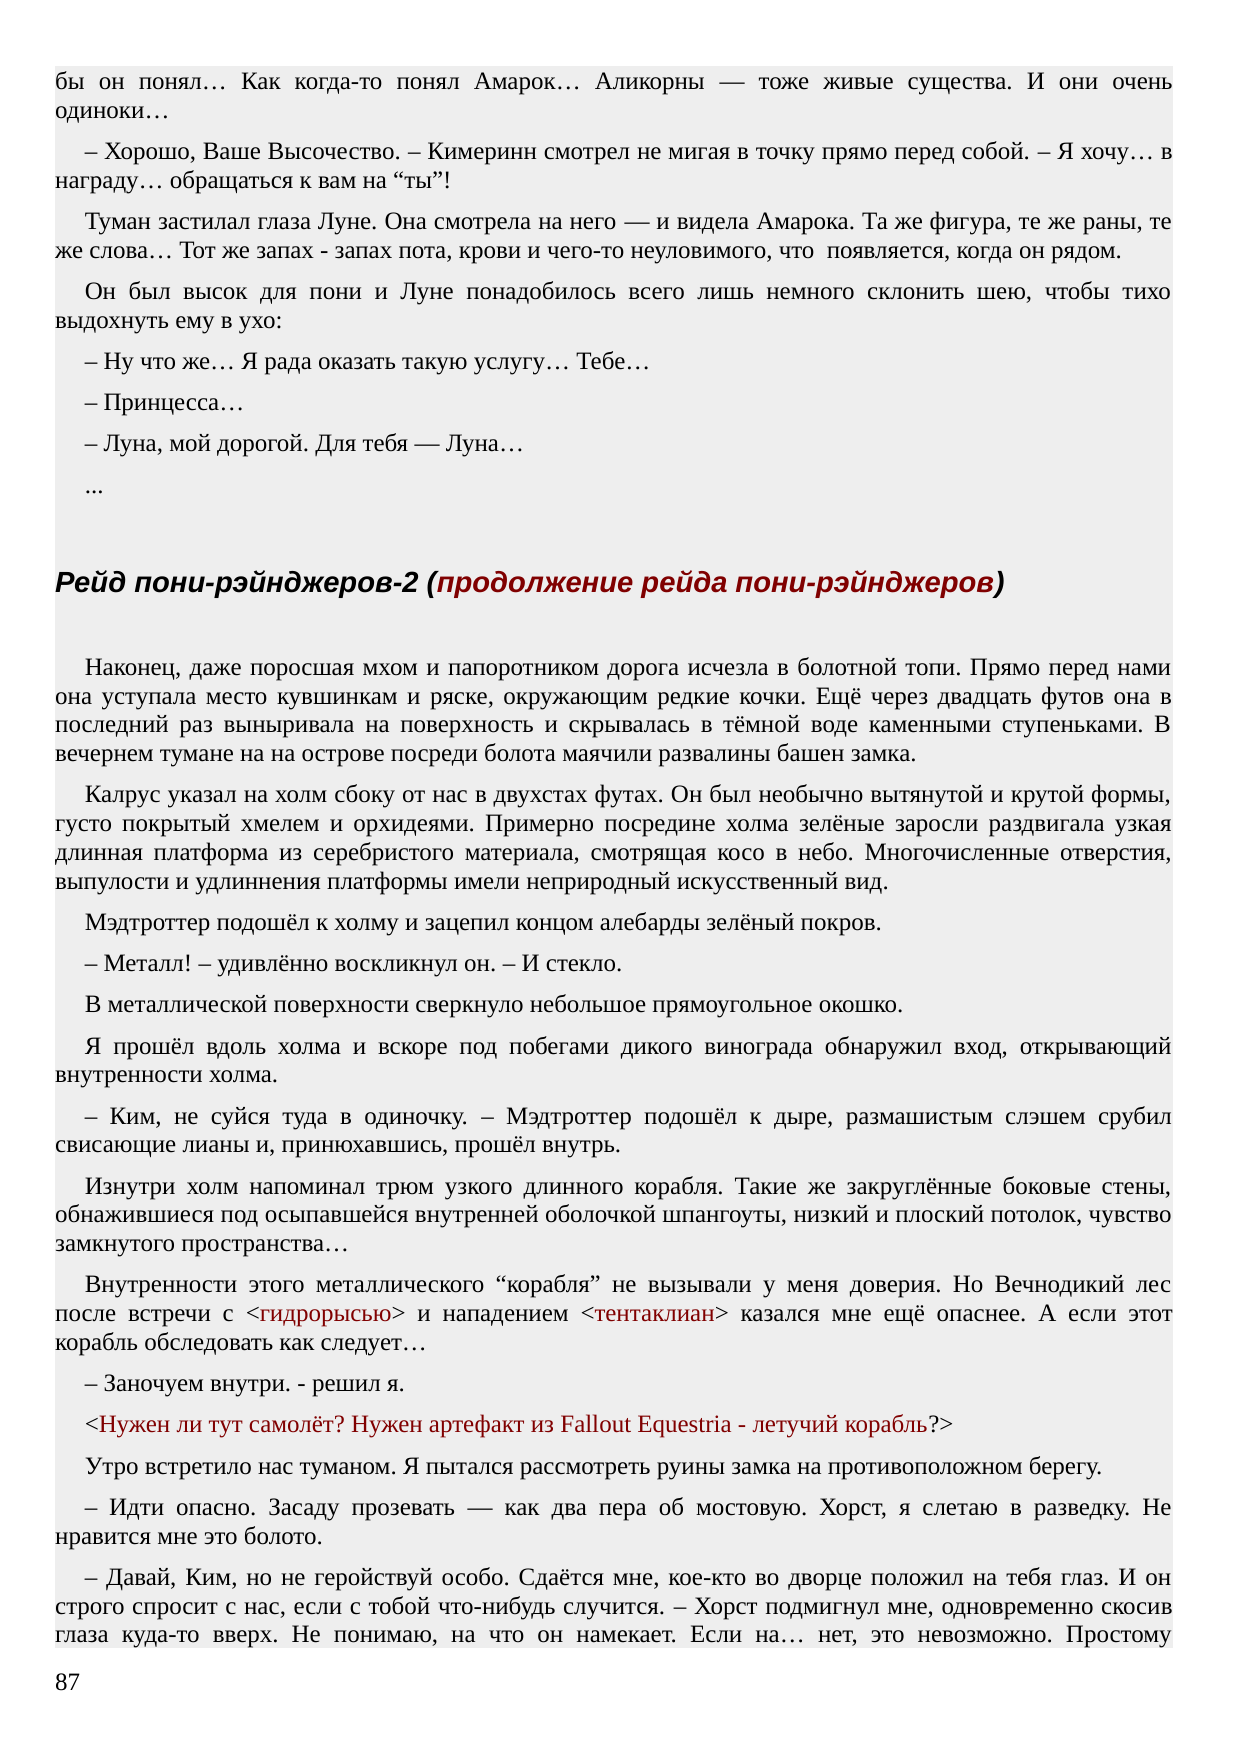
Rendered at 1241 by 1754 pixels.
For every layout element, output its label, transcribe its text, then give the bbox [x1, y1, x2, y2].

text Я прошёл вдоль холма и вскоре под побегами дикого винограда обнаружил вход, открывающий внутренности холма. [55, 1031, 1173, 1088]
text – Идти опасно. Засаду прозевать — как два пера об мостовую. Хорст, я слетаю в разведку. Не нравится мне это болото. [55, 1492, 1173, 1549]
text <Нужен ли тут самолёт? Нужен артефакт из Fallout Equestria - летучий корабль?> [55, 1409, 1173, 1438]
text – Хорошо, Ваше Высочество. – Кимеринн смотрел не мигая в точку прямо перед собой. – Я хочу… в награду… обращаться к вам на “ты”! [55, 136, 1173, 193]
text бы он понял… Как когда-то понял Амарок… Аликорны — тоже живые существа. И они очень одиноки… [55, 66, 1173, 123]
text – Давай, Ким, но не геройствуй особо. Сдаётся мне, кое-кто во дворце положил на тебя глаз. И он строго спросит с нас, если с тобой что-нибудь случится. – Хорст подмигнул мне, одновременно скосив глаза куда-то вверх. Не понимаю, на что он намекает. Если на… нет, это невозможно. Простому [55, 1562, 1173, 1648]
text В металлической поверхности сверкнуло небольшое прямоугольное окошко. [55, 989, 1173, 1018]
text – Металл! – удивлённо воскликнул он. – И стекло. [55, 948, 1173, 977]
text – Заночуем внутри. - решил я. [55, 1368, 1173, 1397]
text – Ким, не суйся туда в одиночку. – Мэдтроттер подошёл к дыре, размашистым слэшем срубил свисающие лианы и, принюхавшись, прошёл внутрь. [55, 1101, 1173, 1158]
text Утро встретило нас туманом. Я пытался рассмотреть руины замка на противоположном берегу. [55, 1451, 1173, 1479]
text Изнутри холм напоминал трюм узкого длинного корабля. Такие же закруглённые боковые стены, обнажившиеся под осыпавшейся внутренней оболочкой шпангоуты, низкий и плоский потолок, чувство замкнутого пространства… [55, 1171, 1173, 1257]
text – Ну что же… Я рада оказать такую услугу… Тебе… [55, 346, 1173, 375]
text Мэдтроттер подошёл к холму и зацепил концом алебарды зелёный покров. [55, 907, 1173, 936]
subtitle Рейд пони-рэйнджеров-2 (продолжение рейда пони-рэйнджеров) [55, 565, 1173, 598]
text – Принцесса… [55, 387, 1173, 416]
text ... [55, 470, 1173, 498]
text Внутренности этого металлического “корабля” не вызывали у меня доверия. Но Вечнодикий лес после встречи с <гидрорысью> и нападением <тентаклиан> казался мне ещё опаснее. А если этот корабль обследовать как следует… [55, 1269, 1173, 1356]
text Он был высок для пони и Луне понадобилось всего лишь немного склонить шею, чтобы тихо выдохнуть ему в ухо: [55, 276, 1173, 333]
text Туман застилал глаза Луне. Она смотрела на него — и видела Амарока. Та же фигура, те же раны, те же слова… Тот же запах - запах пота, крови и чего-то неуловимого, что появляется, когда он рядом. [55, 206, 1173, 263]
text Калрус указал на холм сбоку от нас в двухстах футах. Он был необычно вытянутой и крутой формы, густо покрытый хмелем и орхидеями. Примерно посредине холма зелёные заросли раздвигала узкая длинная платформа из серебристого материала, смотрящая косо в небо. Многочисленные отверстия, выпулости и удлиннения платформы имели неприродный искусственный вид. [55, 779, 1173, 894]
text – Луна, мой дорогой. Для тебя — Луна… [55, 428, 1173, 457]
text Наконец, даже поросшая мхом и папоротником дорога исчезла в болотной топи. Прямо перед нами она уступала место кувшинкам и ряске, окружающим редкие кочки. Ещё через двадцать футов она в последний раз выныривала на поверхность и скрывалась в тёмной воде каменными ступеньками. В вечернем тумане на на острове посреди болота маячили развалины башен замка. [55, 652, 1173, 767]
